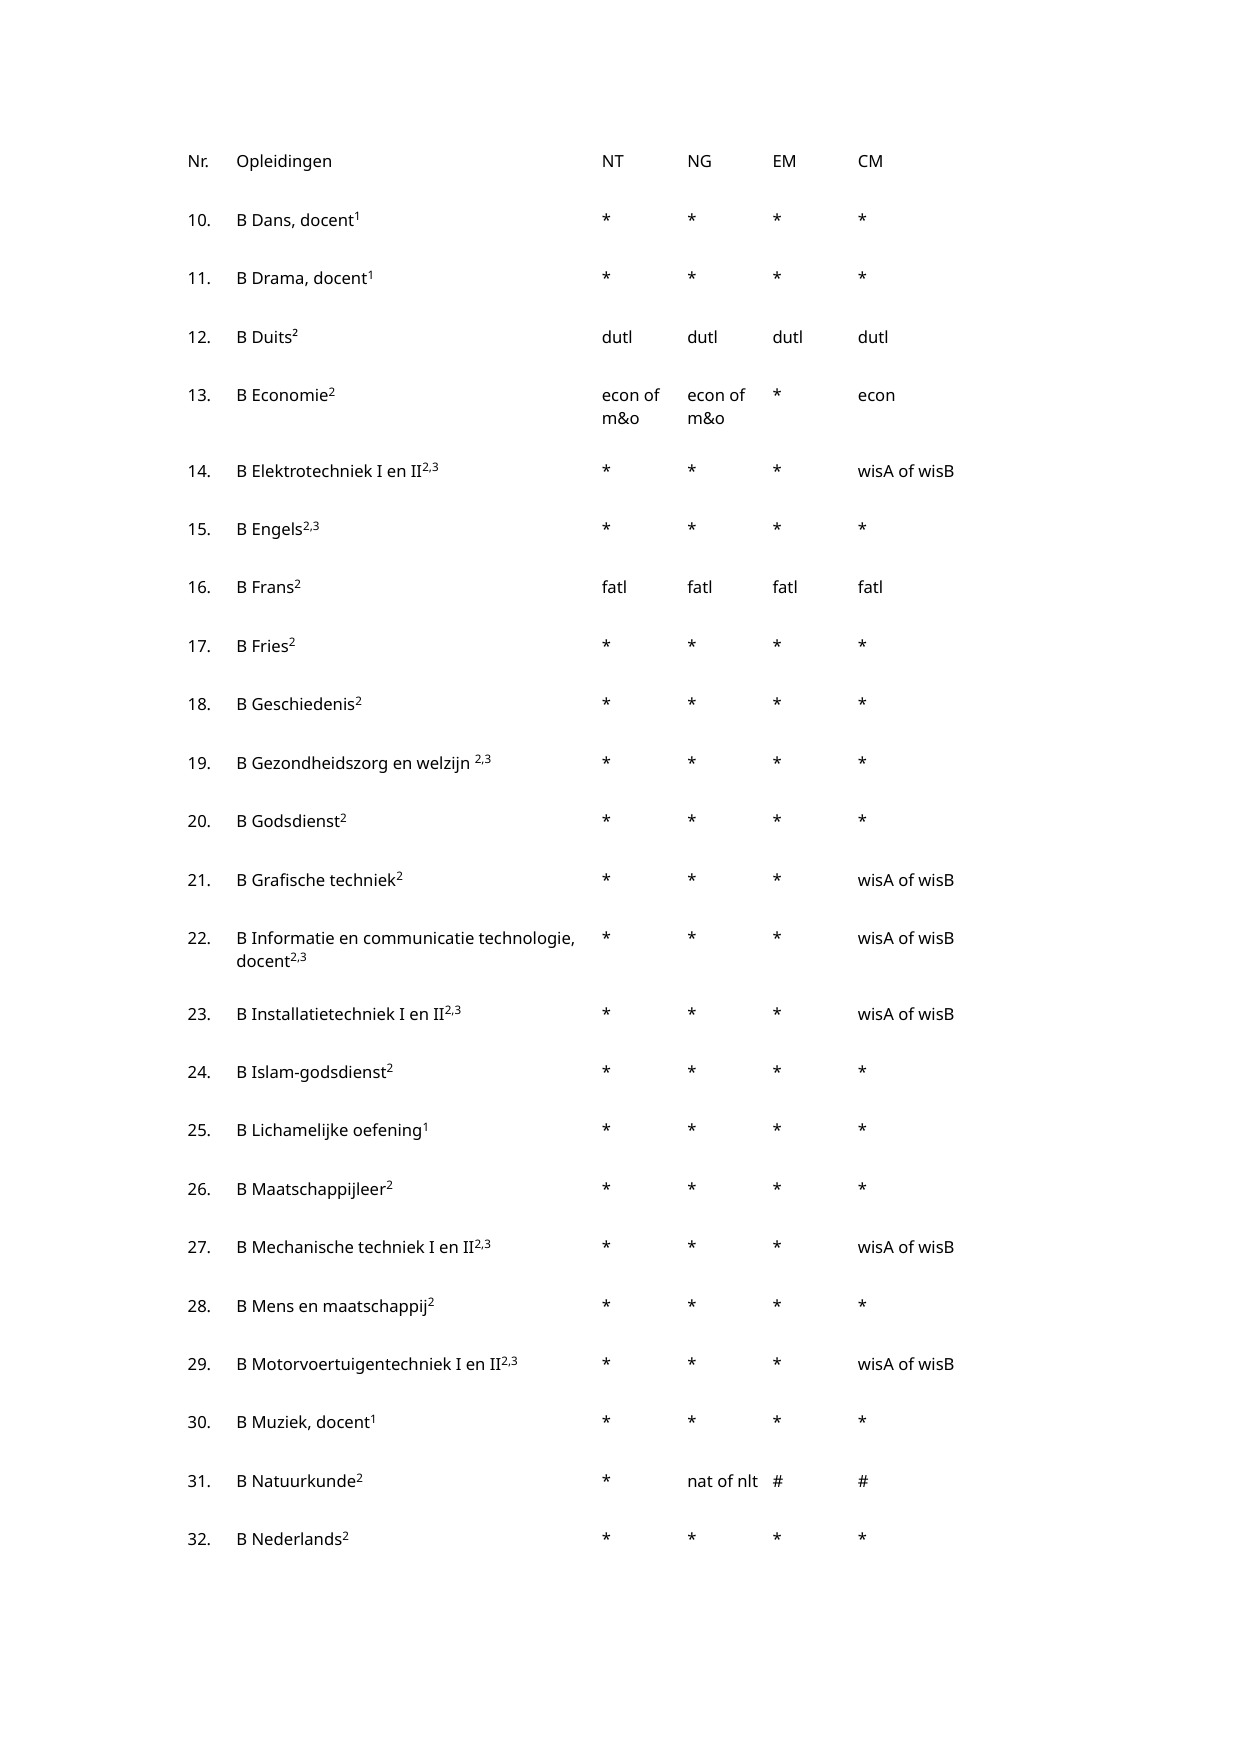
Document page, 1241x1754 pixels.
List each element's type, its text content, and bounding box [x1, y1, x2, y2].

table_cell * [772, 1178, 858, 1236]
table_cell * [772, 459, 858, 518]
table_cell * [602, 1061, 687, 1119]
table_cell * [687, 868, 772, 927]
table_cell 28. [188, 1294, 236, 1353]
table_cell * [687, 693, 772, 751]
table_cell B Muziek, docent1 [236, 1411, 602, 1469]
table_cell B Elektrotechniek I en II2,3 [236, 459, 602, 518]
table_header CM [858, 150, 955, 208]
table_cell * [602, 1528, 687, 1586]
table_cell * [687, 1119, 772, 1177]
table_cell * [858, 751, 955, 810]
table_cell 23. [188, 1002, 236, 1061]
table_cell * [687, 1411, 772, 1469]
table_cell * [687, 518, 772, 576]
table_cell * [858, 693, 955, 751]
table_cell 14. [188, 459, 236, 518]
table_cell * [687, 267, 772, 325]
table_cell econ of m&o [687, 384, 772, 459]
table_cell 17. [188, 635, 236, 693]
table_header NT [602, 150, 687, 208]
table_cell * [687, 635, 772, 693]
table_cell * [602, 810, 687, 868]
table_cell * [602, 209, 687, 267]
table_cell * [602, 1353, 687, 1411]
table_cell 16. [188, 576, 236, 634]
table_cell 29. [188, 1353, 236, 1411]
table_cell * [772, 693, 858, 751]
table_cell B Godsdienst2 [236, 810, 602, 868]
table_cell * [772, 267, 858, 325]
table_cell dutl [772, 325, 858, 384]
table_cell B Fries2 [236, 635, 602, 693]
table_cell B Natuurkunde2 [236, 1470, 602, 1528]
table_cell B Gezondheidszorg en welzijn 2,3 [236, 751, 602, 810]
table_cell * [858, 1528, 955, 1586]
table_cell * [602, 1178, 687, 1236]
table_cell dutl [858, 325, 955, 384]
table_cell * [687, 1061, 772, 1119]
table_cell * [602, 1119, 687, 1177]
table_cell * [772, 1411, 858, 1469]
table_cell * [858, 209, 955, 267]
table_cell * [772, 1236, 858, 1294]
table_header NG [687, 150, 772, 208]
table_cell * [602, 1002, 687, 1061]
table_cell B Geschiedenis2 [236, 693, 602, 751]
table_cell wisA of wisB [858, 1002, 955, 1061]
table_cell 11. [188, 267, 236, 325]
table_cell * [858, 635, 955, 693]
table_cell * [858, 1294, 955, 1353]
table_cell 31. [188, 1470, 236, 1528]
table_cell B Nederlands2 [236, 1528, 602, 1586]
table_cell wisA of wisB [858, 868, 955, 927]
table_cell B Economie2 [236, 384, 602, 459]
table_cell B Mechanische techniek I en II2,3 [236, 1236, 602, 1294]
table_cell * [602, 459, 687, 518]
table_cell * [858, 267, 955, 325]
table_cell * [858, 1178, 955, 1236]
table_cell 15. [188, 518, 236, 576]
table_cell * [687, 751, 772, 810]
table_cell * [772, 810, 858, 868]
table_cell wisA of wisB [858, 1353, 955, 1411]
table_cell fatl [602, 576, 687, 634]
table_cell * [772, 1119, 858, 1177]
table_cell fatl [858, 576, 955, 634]
table_cell * [602, 927, 687, 1002]
table_cell 26. [188, 1178, 236, 1236]
table_cell 12. [188, 325, 236, 384]
table_cell * [602, 1294, 687, 1353]
table_cell 18. [188, 693, 236, 751]
table_cell 13. [188, 384, 236, 459]
table_cell * [772, 751, 858, 810]
table_cell * [687, 1178, 772, 1236]
table_cell * [602, 518, 687, 576]
table_cell * [602, 693, 687, 751]
table_cell * [602, 868, 687, 927]
table_cell 22. [188, 927, 236, 1002]
table_cell 27. [188, 1236, 236, 1294]
table_cell * [772, 1061, 858, 1119]
table_cell nat of nlt [687, 1470, 772, 1528]
table_cell # [858, 1470, 955, 1528]
table_cell 19. [188, 751, 236, 810]
table_cell * [602, 1470, 687, 1528]
table_cell * [772, 384, 858, 459]
table_cell * [602, 1411, 687, 1469]
table_cell wisA of wisB [858, 927, 955, 1002]
table_cell * [687, 1236, 772, 1294]
table_cell * [772, 868, 858, 927]
table_cell * [858, 1061, 955, 1119]
table_cell 24. [188, 1061, 236, 1119]
table_cell B Drama, docent1 [236, 267, 602, 325]
table_cell 30. [188, 1411, 236, 1469]
table_cell B Informatie en communicatie technologie, docent2,3 [236, 927, 602, 1002]
table_cell * [687, 1294, 772, 1353]
table_cell B Lichamelijke oefening1 [236, 1119, 602, 1177]
table_cell wisA of wisB [858, 1236, 955, 1294]
table_cell 21. [188, 868, 236, 927]
table_cell * [772, 1002, 858, 1061]
table_cell 20. [188, 810, 236, 868]
table_cell * [858, 810, 955, 868]
table_cell dutl [602, 325, 687, 384]
table_cell B Motorvoertuigentechniek I en II2,3 [236, 1353, 602, 1411]
table_cell * [602, 1236, 687, 1294]
table_cell fatl [687, 576, 772, 634]
table_cell * [687, 1002, 772, 1061]
table_cell B Frans2 [236, 576, 602, 634]
table_header Nr. [188, 150, 236, 208]
table_cell 32. [188, 1528, 236, 1586]
table_cell B Duits² [236, 325, 602, 384]
table_cell 25. [188, 1119, 236, 1177]
table_cell B Grafische techniek2 [236, 868, 602, 927]
table_cell * [772, 927, 858, 1002]
table_cell * [687, 209, 772, 267]
table_cell * [687, 1528, 772, 1586]
table_cell * [687, 1353, 772, 1411]
table_cell B Islam-godsdienst2 [236, 1061, 602, 1119]
table_cell * [772, 635, 858, 693]
table_cell wisA of wisB [858, 459, 955, 518]
table_cell * [772, 1294, 858, 1353]
table_cell * [602, 635, 687, 693]
table_cell * [858, 1119, 955, 1177]
table_cell fatl [772, 576, 858, 634]
table_cell B Dans, docent1 [236, 209, 602, 267]
table_cell * [772, 1528, 858, 1586]
table_cell * [602, 267, 687, 325]
table_cell B Installatietechniek I en II2,3 [236, 1002, 602, 1061]
table_cell 10. [188, 209, 236, 267]
table_cell * [772, 1353, 858, 1411]
table_cell * [687, 459, 772, 518]
table_cell B Mens en maatschappij2 [236, 1294, 602, 1353]
table_cell # [772, 1470, 858, 1528]
table_cell * [772, 518, 858, 576]
table_cell * [858, 518, 955, 576]
table_cell * [602, 751, 687, 810]
table_cell * [687, 810, 772, 868]
table_cell B Engels2,3 [236, 518, 602, 576]
table_cell * [687, 927, 772, 1002]
table_header Opleidingen [236, 150, 602, 208]
table_cell econ of m&o [602, 384, 687, 459]
table_cell * [858, 1411, 955, 1469]
table_cell dutl [687, 325, 772, 384]
table_header EM [772, 150, 858, 208]
table_cell * [772, 209, 858, 267]
table_cell econ [858, 384, 955, 459]
table_cell B Maatschappijleer2 [236, 1178, 602, 1236]
